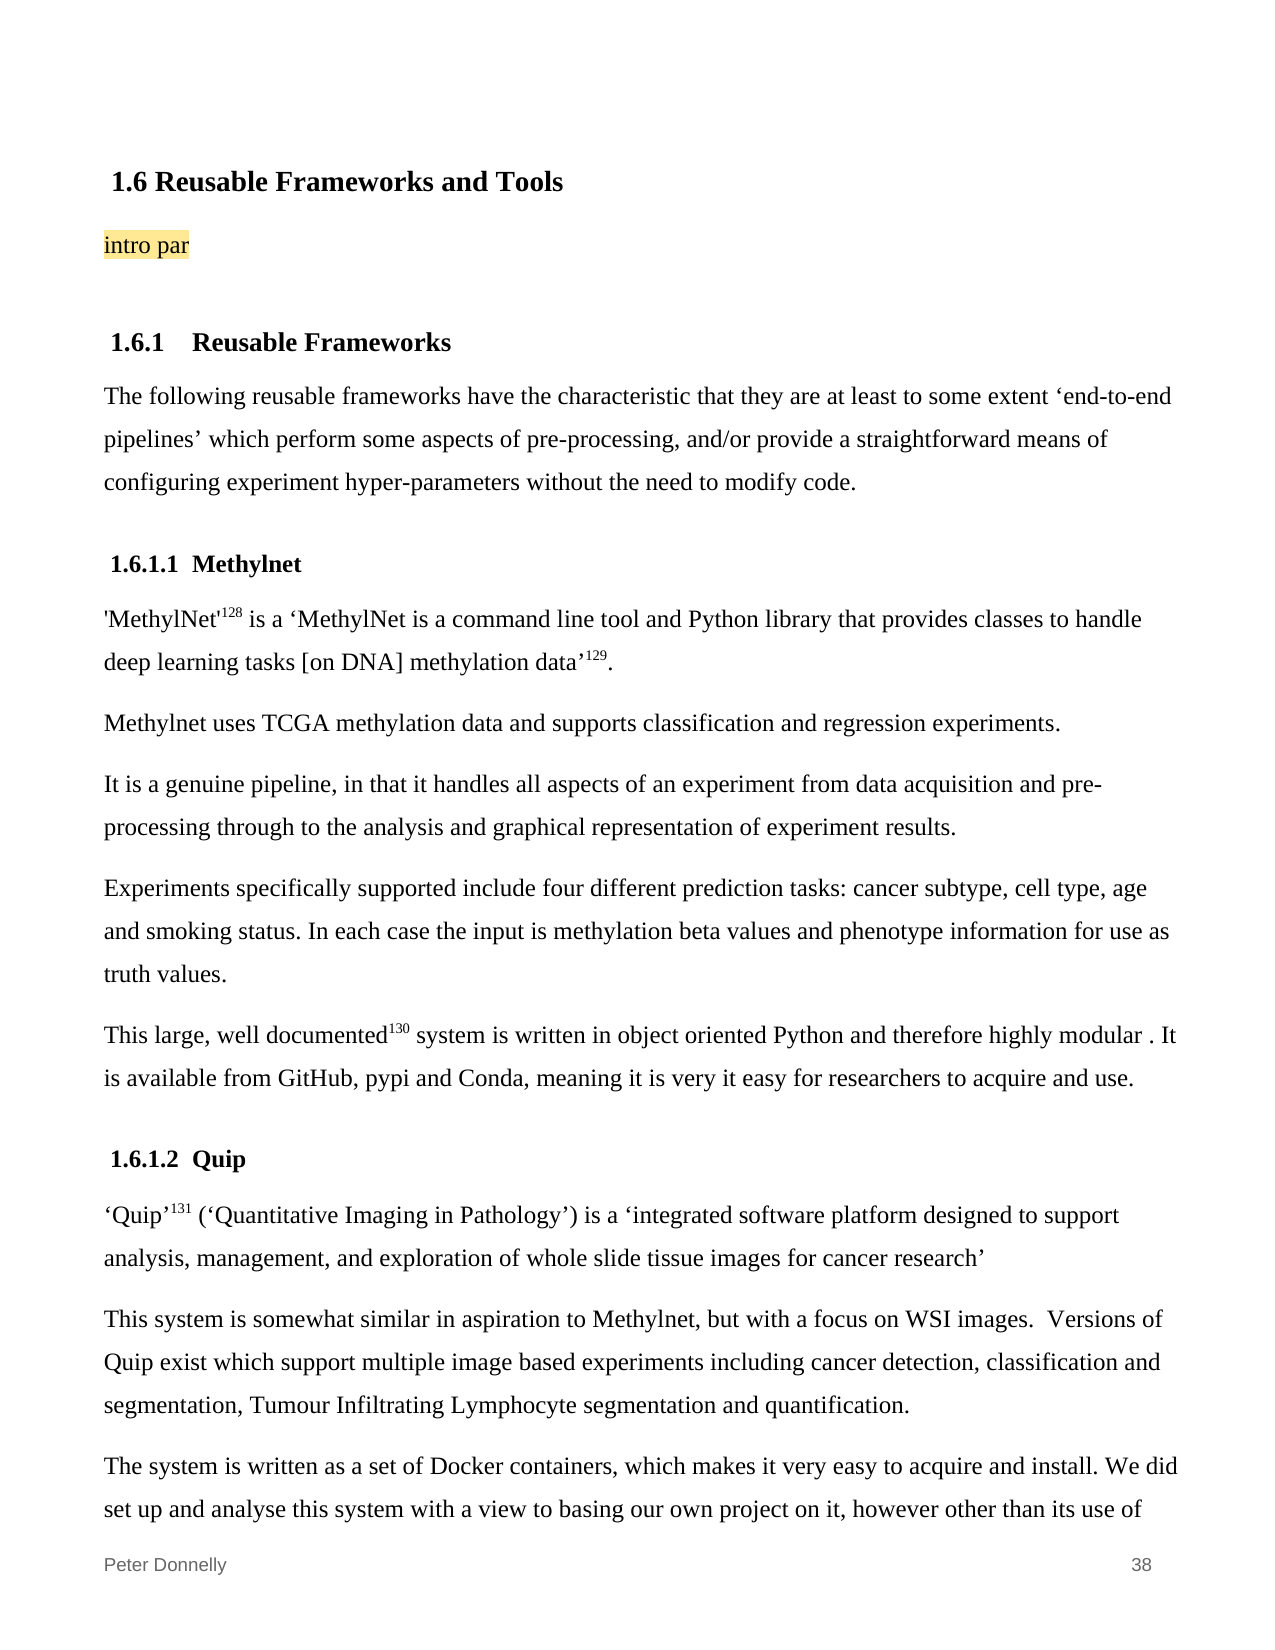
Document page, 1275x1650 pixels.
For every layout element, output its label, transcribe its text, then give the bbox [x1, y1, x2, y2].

text This system is somewhat similar in aspiration to Methylnet, but with a focus on WSI images. Versions of Quip exist which support multiple image based experiments including cancer detection, classification and segmentation, Tumour Infiltrating Lymphocyte segmentation and quantification. [103, 1304, 1181, 1419]
text This large, well documented system is written in object oriented Python and therefore highly modular . It is available from GitHub, pypi and Conda, meaning it is very it easy for researchers to acquire and use. [103, 1020, 1181, 1092]
subtitle Methylnet [103, 549, 1181, 578]
text Experiments specifically supported include four different prediction tasks: cancer subtype, cell type, age and smoking status. In each case the input is methylation beta values and phenotype information for use as truth values. [103, 873, 1181, 988]
text ‘Quip’ (‘Quantitative Imaging in Pathology’) is a ‘integrated software platform designed to support analysis, management, and exploration of whole slide tissue images for cancer research’ [103, 1200, 1181, 1272]
subtitle Reusable Frameworks and Tools [103, 164, 1181, 198]
text 'MethylNet' is a ‘MethylNet is a command line tool and Python library that provides classes to handle deep learning tasks [on DNA] methylation data’. [103, 604, 1181, 676]
text The following reusable frameworks have the characteristic that they are at least to some extent ‘end-to-end pipelines’ which perform some aspects of pre-processing, and/or provide a straightforward means of configuring experiment hyper-parameters without the need to modify code. [103, 381, 1181, 496]
text intro par [103, 230, 1181, 259]
text It is a genuine pipeline, in that it handles all aspects of an experiment from data acquisition and pre-processing through to the analysis and graphical representation of experiment results. [103, 769, 1181, 841]
text Methylnet uses TCGA methylation data and supports classification and regression experiments. [103, 708, 1181, 737]
text The system is written as a set of Docker containers, which makes it very easy to acquire and install. We did set up and analyse this system with a view to basing our own project on it, however other than its use of [103, 1451, 1181, 1523]
subtitle Quip [103, 1144, 1181, 1173]
subtitle Reusable Frameworks [103, 326, 1181, 357]
